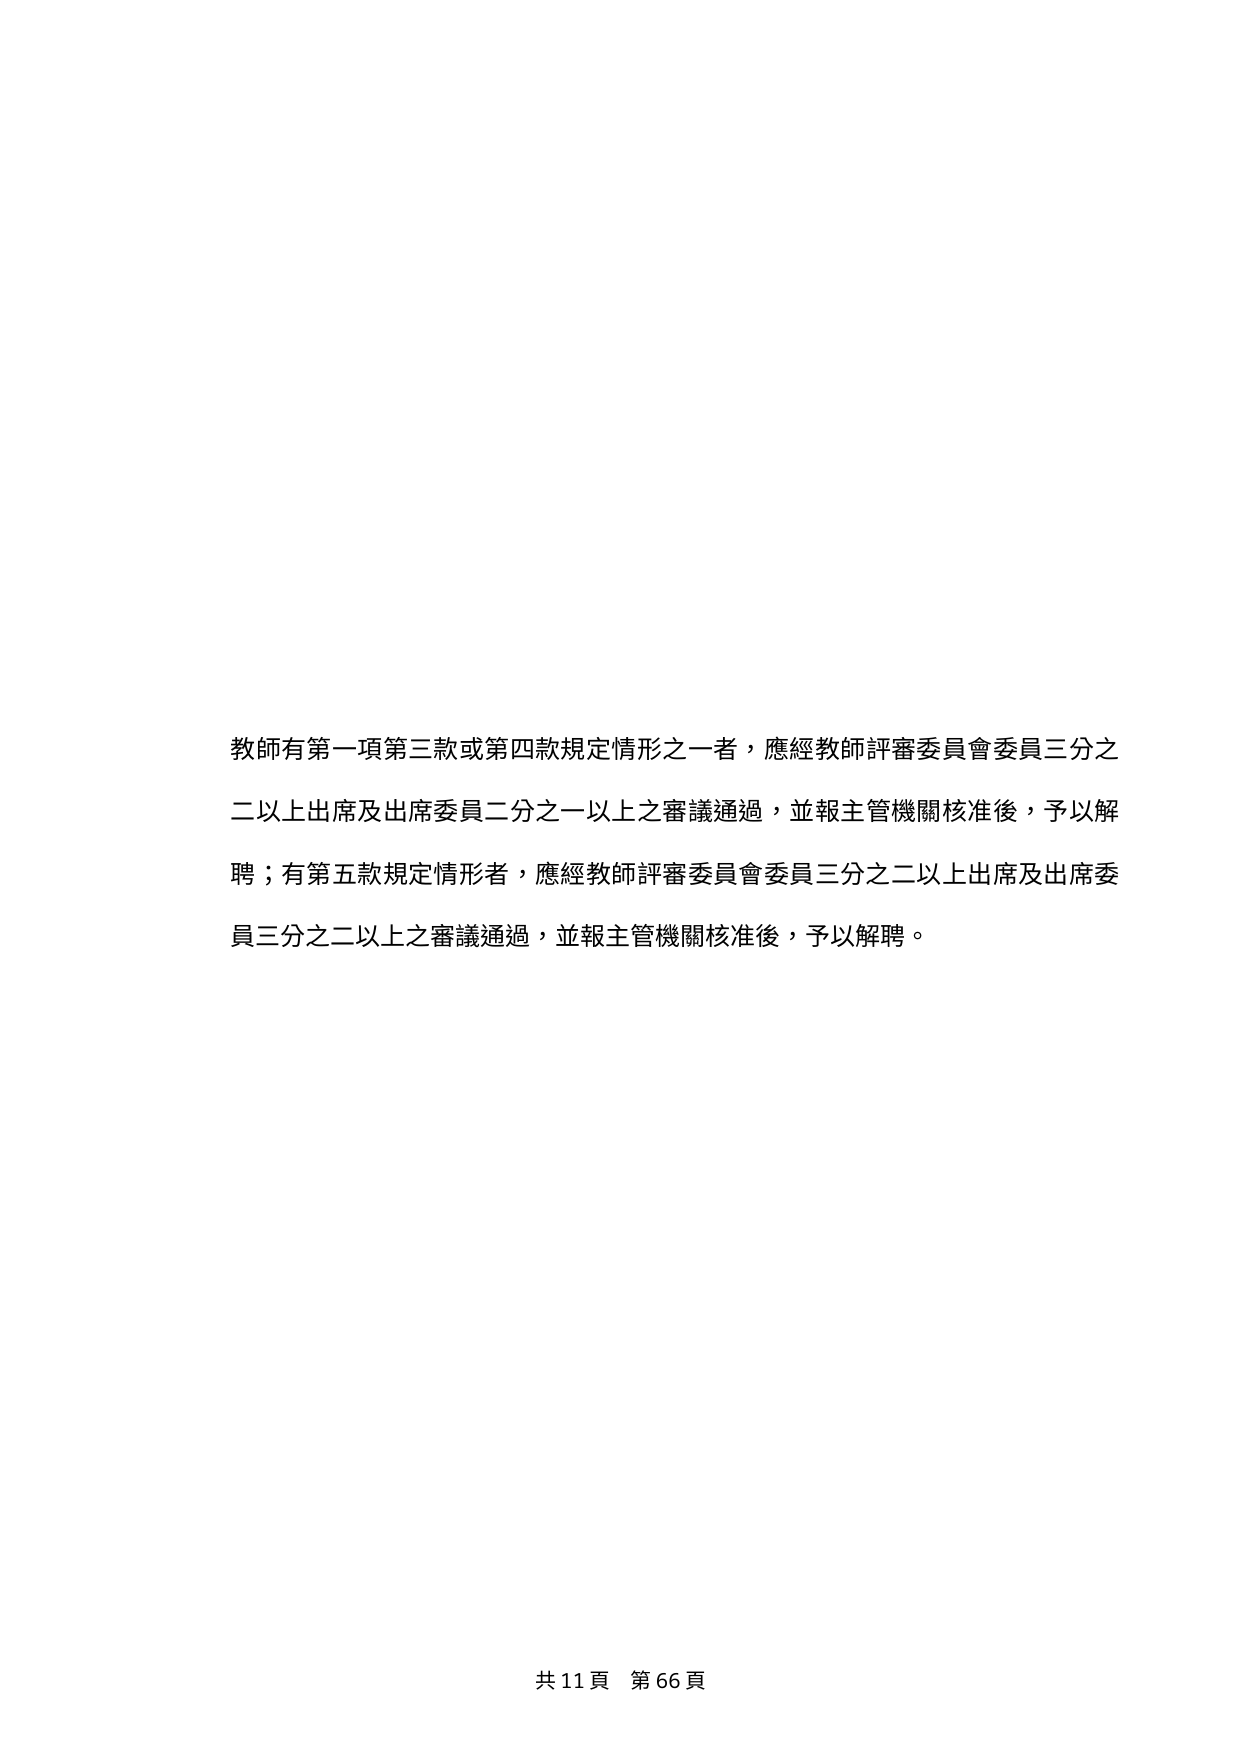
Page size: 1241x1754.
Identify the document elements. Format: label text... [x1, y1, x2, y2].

text 教師有第一項第三款或第四款規定情形之一者，應經教師評審委員會委員三分之二以上出席及出席委員二分之一以上之審議通過，並報主管機關核准後，予以解聘；有第五款規定情形者，應經教師評審委員會委員三分之二以上出席及出席委員三分之二以上之審議通過，並報主管機關核准後，予以解聘。 [230, 706, 1122, 956]
